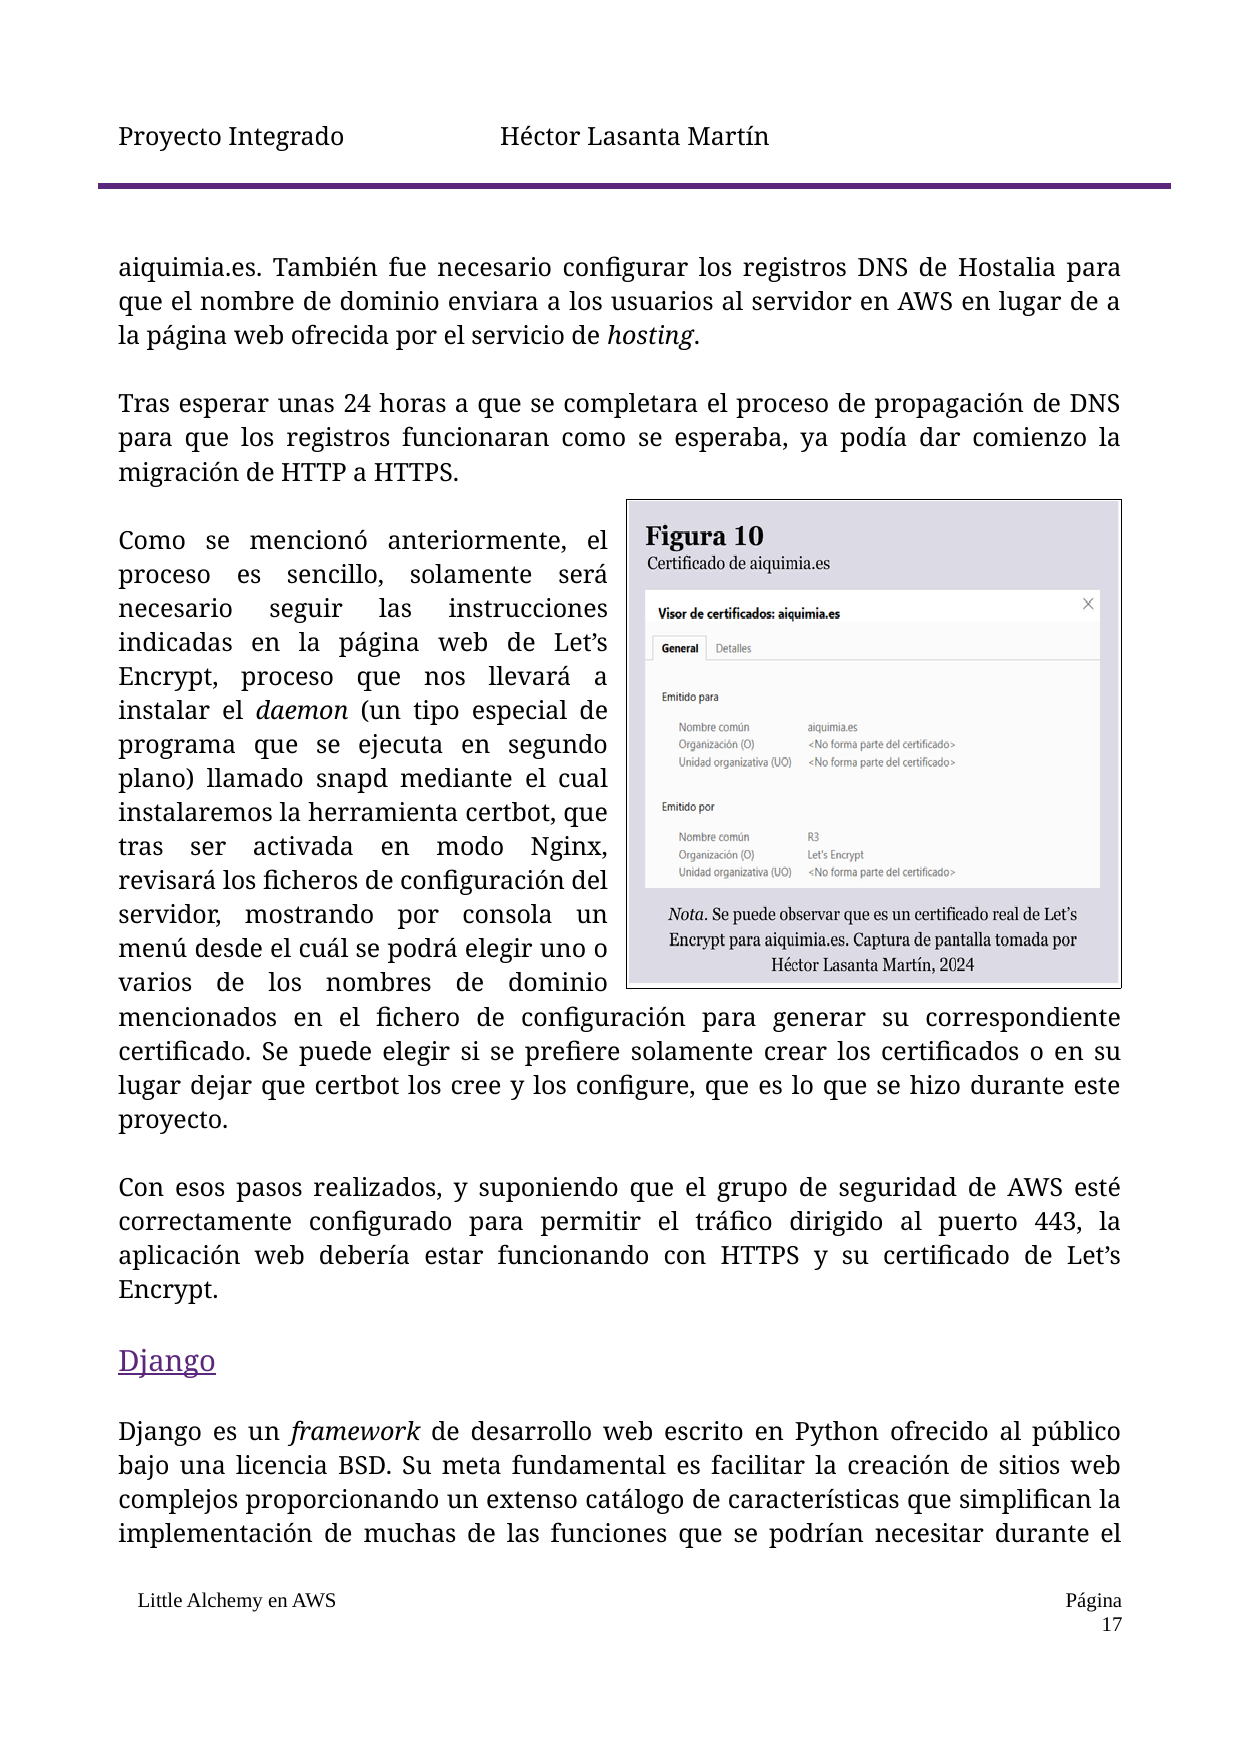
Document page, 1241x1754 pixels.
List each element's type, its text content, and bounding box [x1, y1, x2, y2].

text Tras esperar unas 24 horas a que se completara el proceso de propagación de DNS para que los registros funcionaran como se esperaba, ya podía dar comienzo la migración de HTTP a HTTPS. [118, 386, 1122, 488]
text Django es un framework de desarrollo web escrito en Python ofrecido al público bajo una licencia BSD. Su meta fundamental es facilitar la creación de sitios web complejos proporcionando un extenso catálogo de características que simplifican la implementación de muchas de las funciones que se podrían necesitar durante el [118, 1413, 1122, 1550]
text Como se mencionó anteriormente, el proceso es sencillo, solamente será necesario seguir las instrucciones indicadas en la página web de Let’s Encrypt, proceso que nos llevará a instalar el daemon (un tipo especial de programa que se ejecuta en segundo plano) llamado snapd mediante el cual instalaremos la herramienta certbot, que tras ser activada en modo Nginx, revisará los ficheros de configuración del servidor, mostrando por consola un menú desde el cuál se podrá elegir uno o varios de los nombres de dominio mencionados en el fichero de configuración para generar su correspondiente certificado. Se puede elegir si se prefiere solamente crear los certificados o en su lugar dejar que certbot los cree y los configure, que es lo que se hizo durante este proyecto. [118, 522, 1122, 1135]
text Con esos pasos realizados, y suponiendo que el grupo de seguridad de AWS esté correctamente configurado para permitir el tráfico dirigido al puerto 443, la aplicación web debería estar funcionando con HTTPS y su certificado de Let’s Encrypt. [118, 1169, 1122, 1306]
text aiquimia.es. También fue necesario configurar los registros DNS de Hostalia para que el nombre de dominio enviara a los usuarios al servidor en AWS en lugar de a la página web ofrecida por el servicio de hosting. [118, 250, 1122, 352]
picture [629, 501, 1119, 985]
text Django [118, 1340, 1122, 1379]
